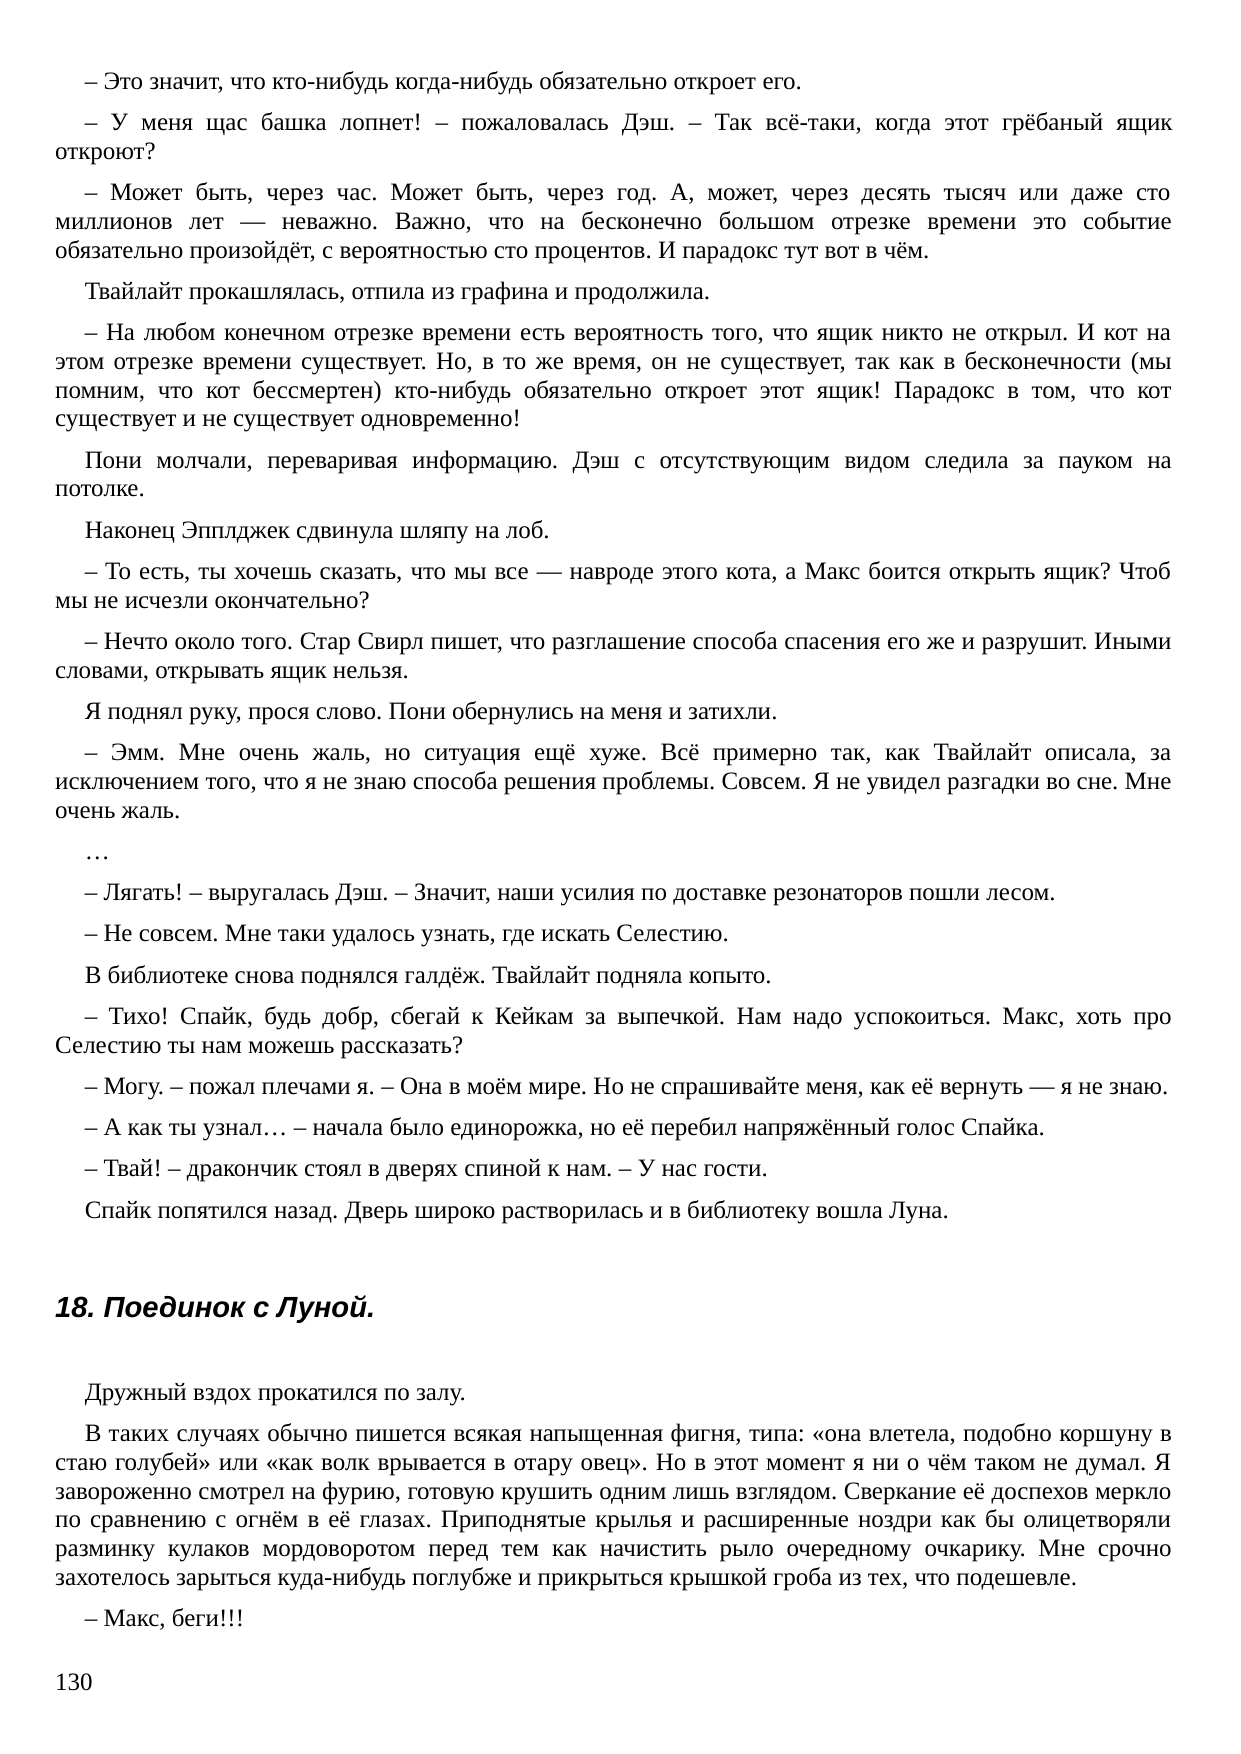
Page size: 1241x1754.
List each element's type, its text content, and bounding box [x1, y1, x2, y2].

text – Может быть, через час. Может быть, через год. А, может, через десять тысяч или даже сто миллионов лет — неважно. Важно, что на бесконечно большом отрезке времени это событие обязательно произойдёт, с вероятностью сто процентов. И парадокс тут вот в чём. [55, 177, 1173, 263]
text – Макс, беги!!! [55, 1603, 1173, 1632]
text – Могу. – пожал плечами я. – Она в моём мире. Но не спрашивайте меня, как её вернуть — я не знаю. [55, 1071, 1173, 1100]
text Дружный вздох прокатился по залу. [55, 1377, 1173, 1406]
text Наконец Эпплджек сдвинула шляпу на лоб. [55, 515, 1173, 543]
text – А как ты узнал… – начала было единорожка, но её перебил напряжённый голос Спайка. [55, 1112, 1173, 1141]
text Я поднял руку, прося слово. Пони обернулись на меня и затихли. [55, 696, 1173, 725]
text Спайк попятился назад. Дверь широко растворилась и в библиотеку вошла Луна. [55, 1195, 1173, 1223]
text – Это значит, что кто-нибудь когда-нибудь обязательно откроет его. [55, 66, 1173, 95]
text – Тихо! Спайк, будь добр, сбегай к Кейкам за выпечкой. Нам надо успокоиться. Макс, хоть про Селестию ты нам можешь рассказать? [55, 1001, 1173, 1058]
text – Эмм. Мне очень жаль, но ситуация ещё хуже. Всё примерно так, как Твайлайт описала, за исключением того, что я не знаю способа решения проблемы. Совсем. Я не увидел разгадки во сне. Мне очень жаль. [55, 737, 1173, 823]
text – Нечто около того. Стар Свирл пишет, что разглашение способа спасения его же и разрушит. Иными словами, открывать ящик нельзя. [55, 626, 1173, 683]
text – То есть, ты хочешь сказать, что мы все — навроде этого кота, а Макс боится открыть ящик? Чтоб мы не исчезли окончательно? [55, 556, 1173, 613]
subtitle 18. Поединок с Луной. [55, 1290, 1173, 1323]
text Пони молчали, переваривая информацию. Дэш с отсутствующим видом следила за пауком на потолке. [55, 445, 1173, 502]
text В библиотеке снова поднялся галдёж. Твайлайт подняла копыто. [55, 960, 1173, 988]
text – У меня щас башка лопнет! – пожаловалась Дэш. – Так всё-таки, когда этот грёбаный ящик откроют? [55, 107, 1173, 165]
text В таких случаях обычно пишется всякая напыщенная фигня, типа: «она влетела, подобно коршуну в стаю голубей» или «как волк врывается в отару овец». Но в этот момент я ни о чём таком не думал. Я завороженно смотрел на фурию, готовую крушить одним лишь взглядом. Сверкание её доспехов меркло по сравнению с огнём в её глазах. Приподнятые крылья и расширенные ноздри как бы олицетворяли разминку кулаков мордоворотом перед тем как начистить рыло очередному очкарику. Мне срочно захотелось зарыться куда-нибудь поглубже и прикрыться крышкой гроба из тех, что подешевле. [55, 1418, 1173, 1591]
text … [55, 836, 1173, 865]
text – Лягать! – выругалась Дэш. – Значит, наши усилия по доставке резонаторов пошли лесом. [55, 877, 1173, 906]
text – На любом конечном отрезке времени есть вероятность того, что ящик никто не открыл. И кот на этом отрезке времени существует. Но, в то же время, он не существует, так как в бесконечности (мы помним, что кот бессмертен) кто-нибудь обязательно откроет этот ящик! Парадокс в том, что кот существует и не существует одновременно! [55, 317, 1173, 432]
text Твайлайт прокашлялась, отпила из графина и продолжила. [55, 276, 1173, 305]
text – Не совсем. Мне таки удалось узнать, где искать Селестию. [55, 918, 1173, 947]
text – Твай! – дракончик стоял в дверях спиной к нам. – У нас гости. [55, 1153, 1173, 1182]
